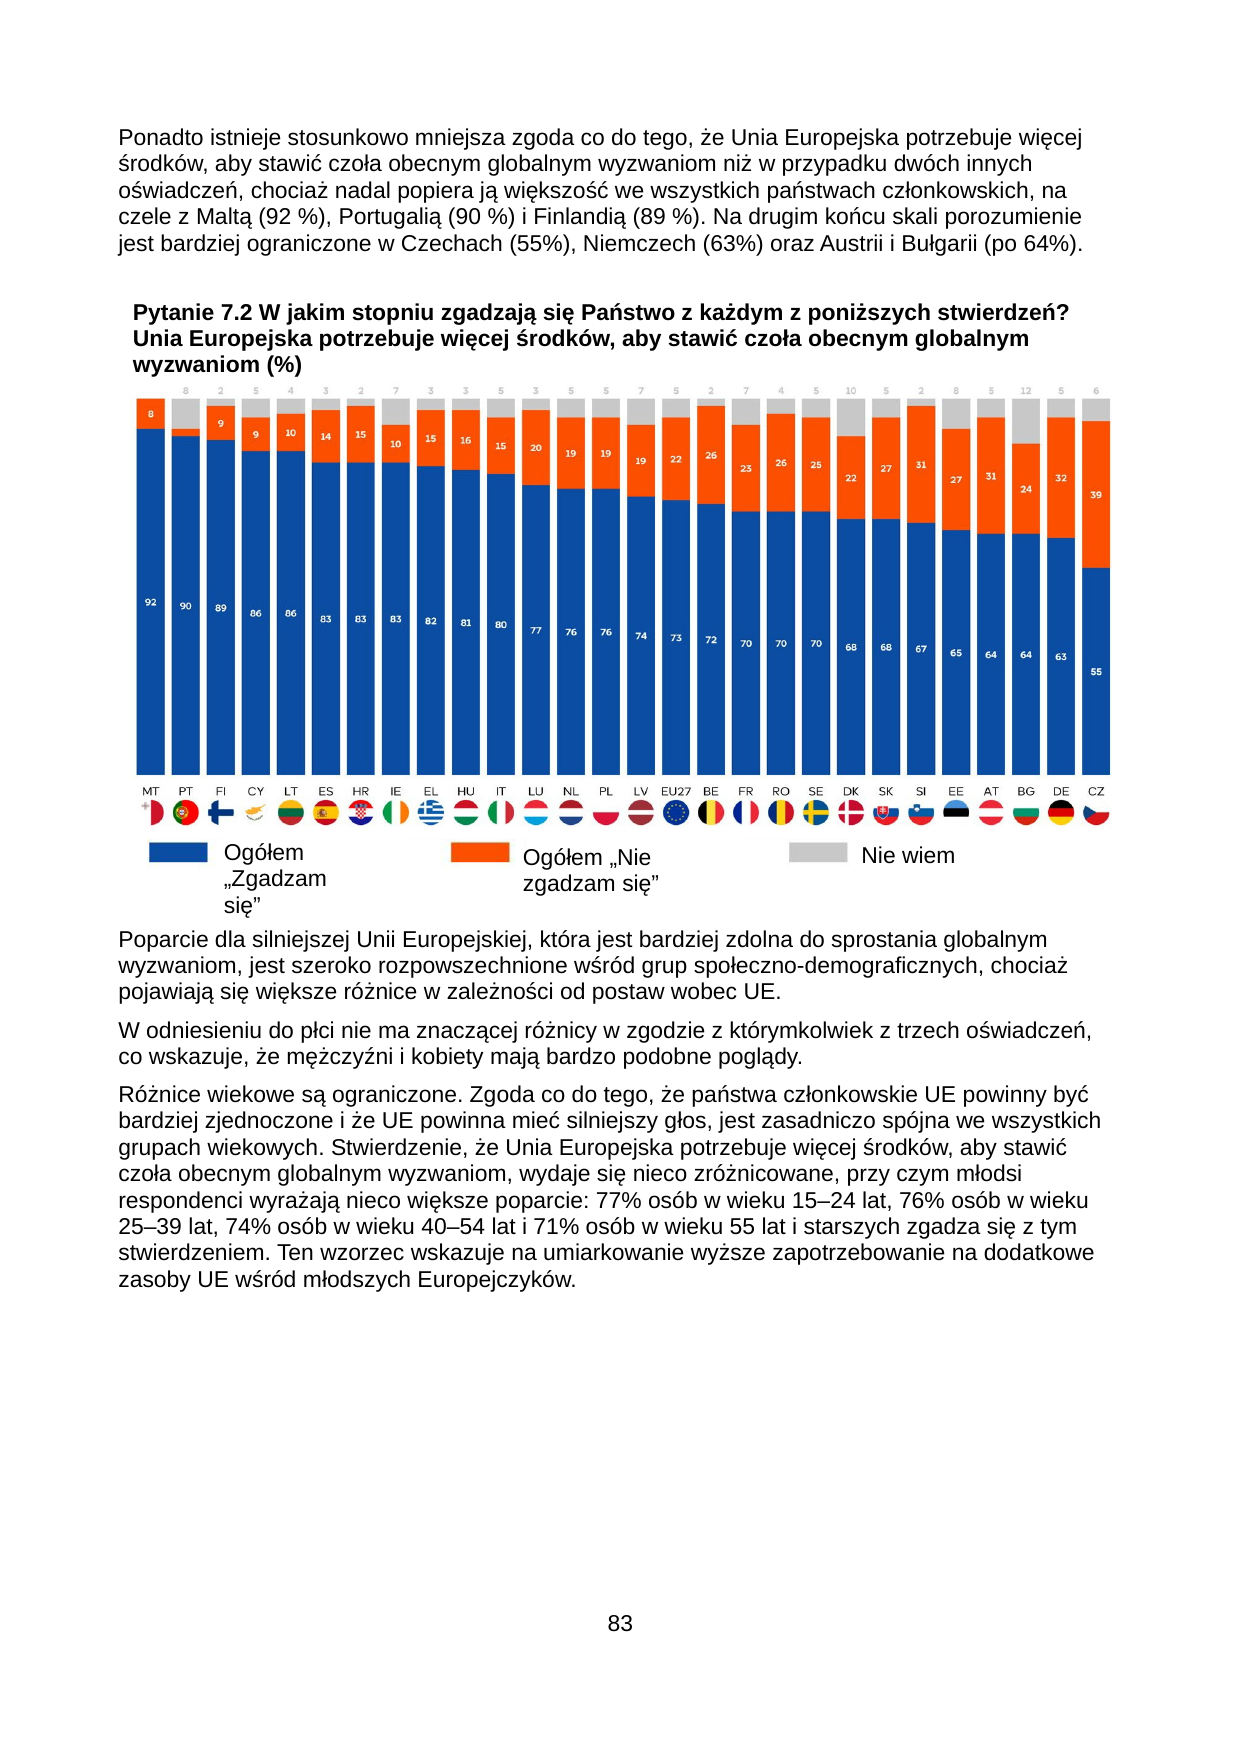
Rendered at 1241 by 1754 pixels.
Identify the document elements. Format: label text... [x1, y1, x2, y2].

picture [129, 381, 1116, 828]
picture [147, 838, 851, 868]
text Ponadto istnieje stosunkowo mniejsza zgoda co do tego, że Unia Europejska potrzebuje więcej środków, aby stawić czoła obecnym globalnym wyzwaniom niż w przypadku dwóch innych oświadczeń, chociaż nadal popiera ją większość we wszystkich państwach członkowskich, na czele z Maltą (92 %), Portugalią (90 %) i Finlandią (89 %). Na drugim końcu skali porozumienie jest bardziej ograniczone w Czechach (55%), Niemczech (63%) oraz Austrii i Bułgarii (po 64%). [118, 124, 1122, 256]
text Poparcie dla silniejszej Unii Europejskiej, która jest bardziej zdolna do sprostania globalnym wyzwaniom, jest szeroko rozpowszechnione wśród grup społeczno-demograficznych, chociaż pojawiają się większe różnice w zależności od postaw wobec UE. [118, 268, 1122, 1005]
text W odniesieniu do płci nie ma znaczącej różnicy w zgodzie z którymkolwiek z trzech oświadczeń, co wskazuje, że mężczyźni i kobiety mają bardzo podobne poglądy. [118, 1017, 1122, 1069]
text Różnice wiekowe są ograniczone. Zgoda co do tego, że państwa członkowskie UE powinny być bardziej zjednoczone i że UE powinna mieć silniejszy głos, jest zasadniczo spójna we wszystkich grupach wiekowych. Stwierdzenie, że Unia Europejska potrzebuje więcej środków, aby stawić czoła obecnym globalnym wyzwaniom, wydaje się nieco zróżnicowane, przy czym młodsi respondenci wyrażają nieco większe poparcie: 77% osób w wieku 15–24 lat, 76% osób w wieku 25–39 lat, 74% osób w wieku 40–54 lat i 71% osób w wieku 55 lat i starszych zgadza się z tym stwierdzeniem. Ten wzorzec wskazuje na umiarkowanie wyższe zapotrzebowanie na dodatkowe zasoby UE wśród młodszych Europejczyków. [118, 1081, 1122, 1292]
picture [543, 854, 549, 864]
